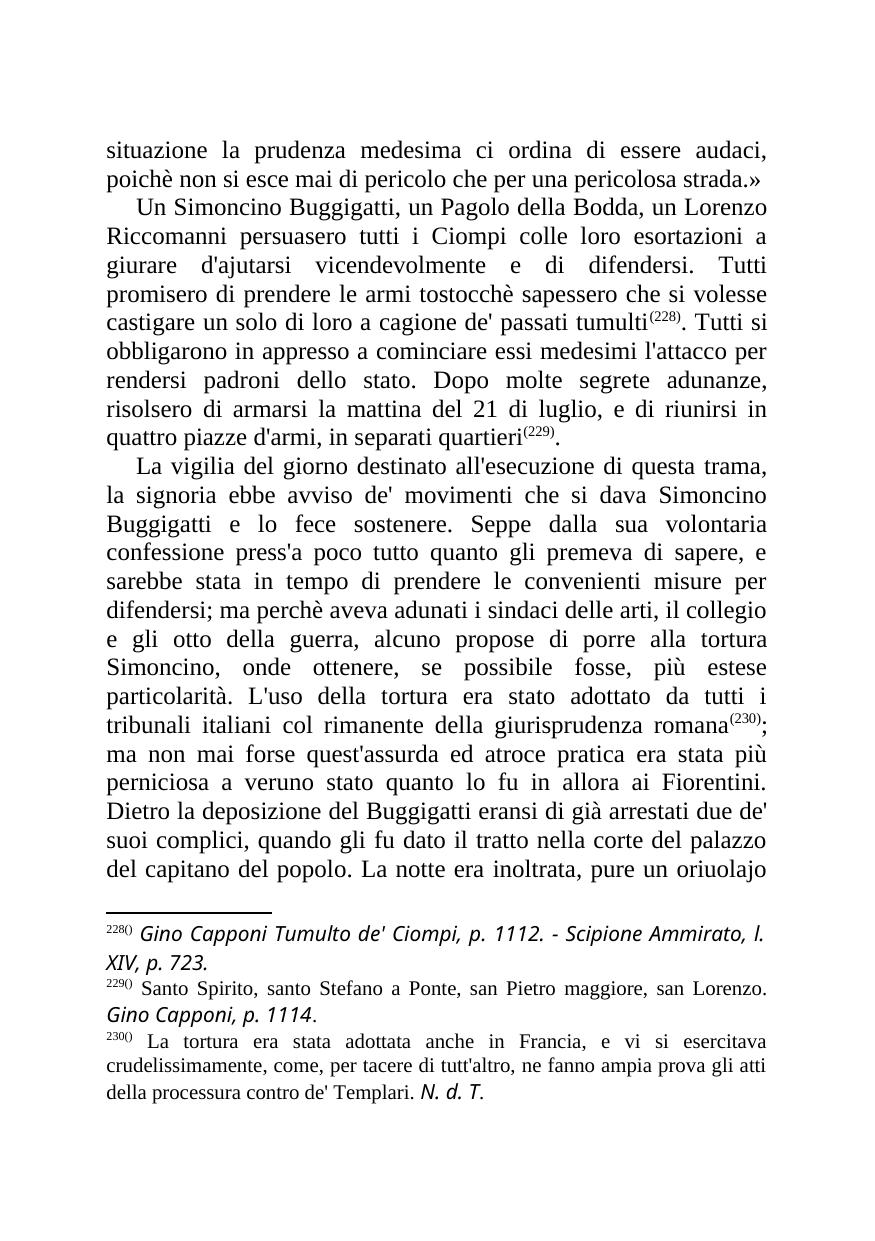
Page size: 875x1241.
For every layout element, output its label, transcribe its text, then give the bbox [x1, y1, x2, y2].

text () Santo Spirito, santo Stefano a Ponte, san Pietro maggiore, san Lorenzo. Gino Capponi, p. 1114. [106, 976, 768, 1029]
text situazione la prudenza medesima ci ordina di essere audaci, poichè non si esce mai di pericolo che per una pericolosa strada.» [106, 135, 768, 192]
text () La tortura era stata adottata anche in Francia, e vi si esercitava crudelissimamente, come, per tacere di tutt'altro, ne fanno ampia prova gli atti della processura contro de' Templari. N. d. T. [106, 1029, 768, 1105]
text Un Simoncino Buggigatti, un Pagolo della Bodda, un Lorenzo Riccomanni persuasero tutti i Ciompi colle loro esortazioni a giurare d'ajutarsi vicendevolmente e di difendersi. Tutti promisero di prendere le armi tostocchè sapessero che si volesse castigare un solo di loro a cagione de' passati tumulti(). Tutti si obbligarono in appresso a cominciare essi medesimi l'attacco per rendersi padroni dello stato. Dopo molte segrete adunanze, risolsero di armarsi la mattina del 21 di luglio, e di riunirsi in quattro piazze d'armi, in separati quartieri(). [106, 192, 768, 451]
text La vigilia del giorno destinato all'esecuzione di questa trama, la signoria ebbe avviso de' movimenti che si dava Simoncino Buggigatti e lo fece sostenere. Seppe dalla sua volontaria confessione press'a poco tutto quanto gli premeva di sapere, e sarebbe stata in tempo di prendere le convenienti misure per difendersi; ma perchè aveva adunati i sindaci delle arti, il collegio e gli otto della guerra, alcuno propose di porre alla tortura Simoncino, onde ottenere, se possibile fosse, più estese particolarità. L'uso della tortura era stato adottato da tutti i tribunali italiani col rimanente della giurisprudenza romana(); ma non mai forse quest'assurda ed atroce pratica era stata più perniciosa a veruno stato quanto lo fu in allora ai Fiorentini. Dietro la deposizione del Buggigatti eransi di già arrestati due de' suoi complici, quando gli fu dato il tratto nella corte del palazzo del capitano del popolo. La notte era inoltrata, pure un oriuolajo [106, 451, 768, 882]
text () Gino Capponi Tumulto de' Ciompi, p. 1112. - Scipione Ammirato, l. XIV, p. 723. [106, 919, 768, 976]
